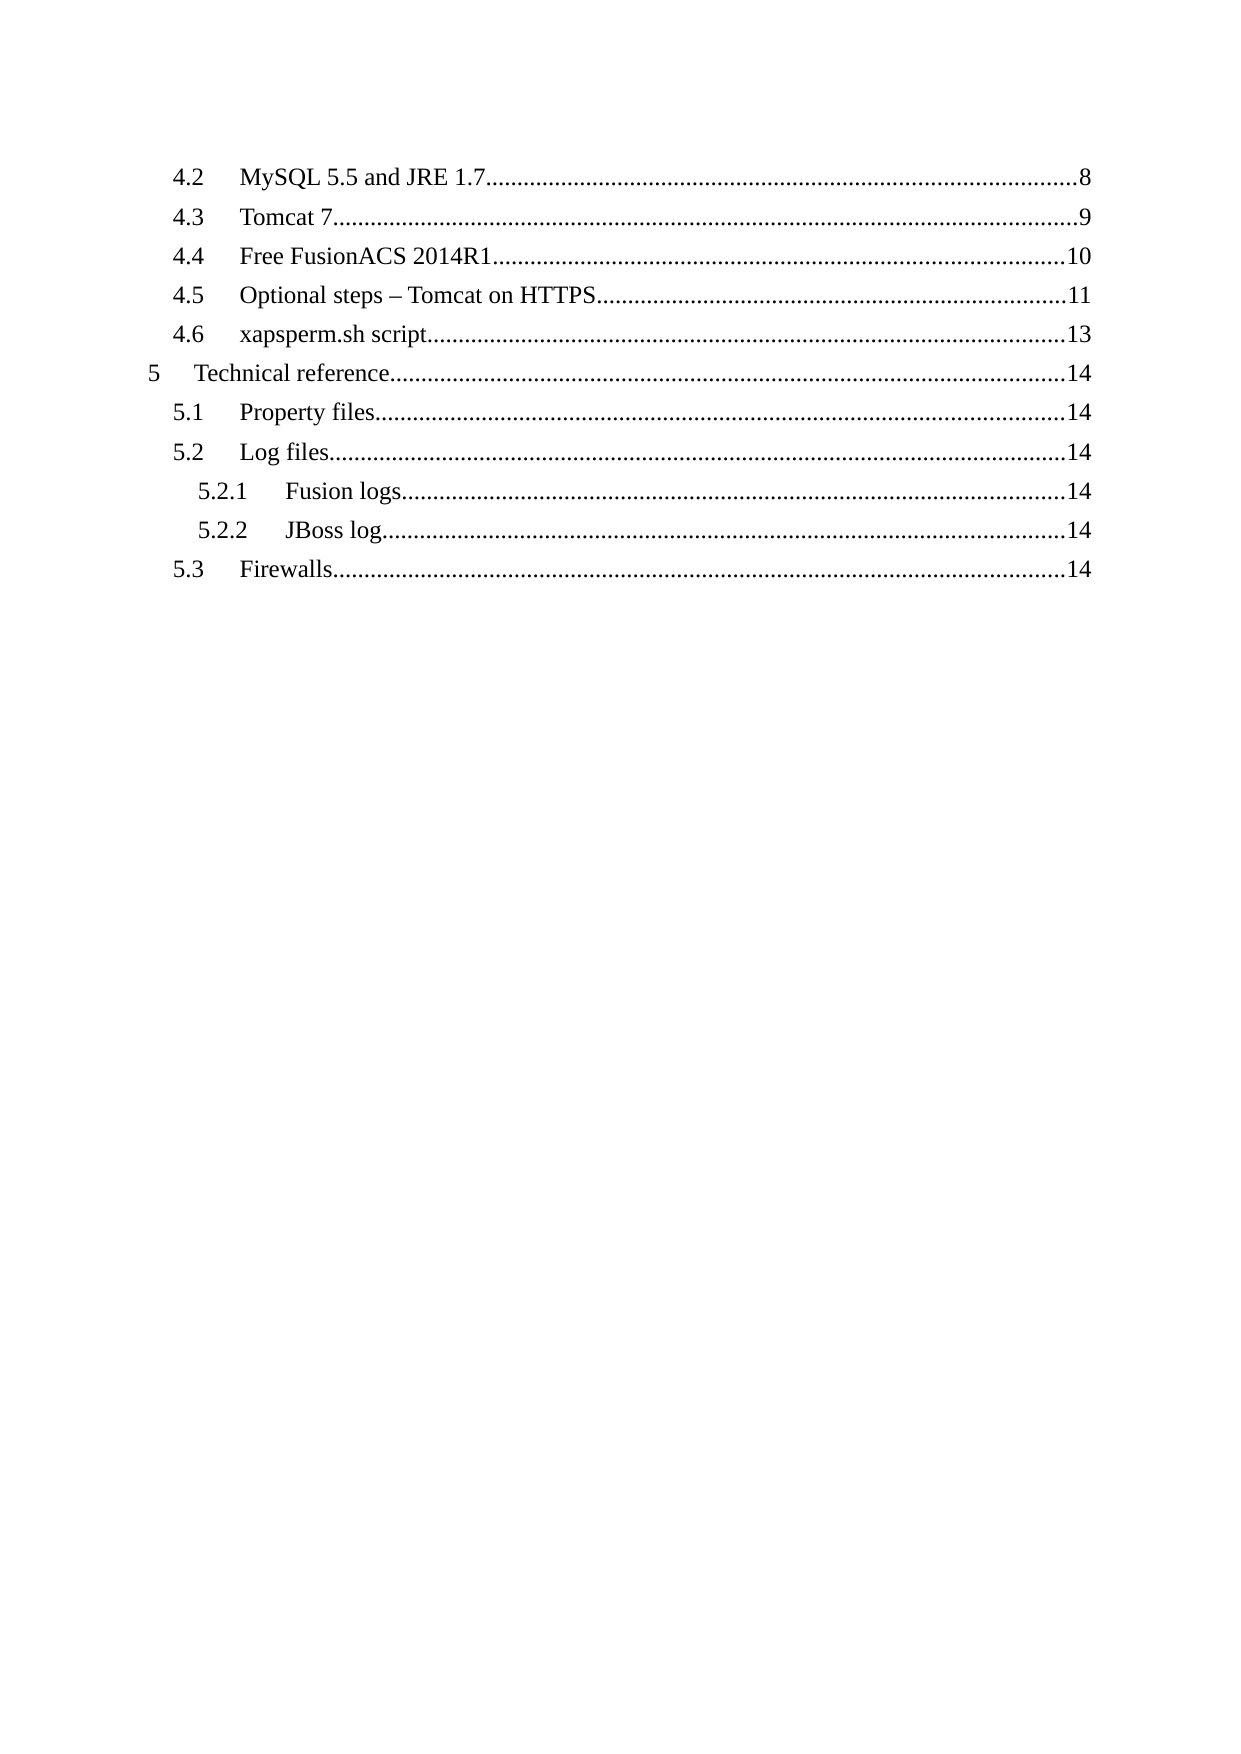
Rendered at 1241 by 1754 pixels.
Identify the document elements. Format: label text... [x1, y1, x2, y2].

text 4.3 Tomcat 7 9 [173, 202, 1092, 230]
text 4.5 Optional steps – Tomcat on HTTPS 11 [173, 280, 1092, 309]
text 4.6 xapsperm.sh script 13 [173, 319, 1092, 348]
text 5.3 Firewalls 14 [173, 554, 1092, 583]
text 5.2.1 Fusion logs 14 [198, 476, 1092, 504]
text 5 Technical reference 14 [148, 358, 1092, 387]
text 5.2.2 JBoss log 14 [198, 515, 1092, 544]
text 5.2 Log files 14 [173, 437, 1092, 465]
text 5.1 Property files 14 [173, 397, 1092, 426]
text 4.4 Free FusionACS 2014R1 10 [173, 241, 1092, 269]
text 4.2 MySQL 5.5 and JRE 1.7 8 [173, 162, 1092, 191]
